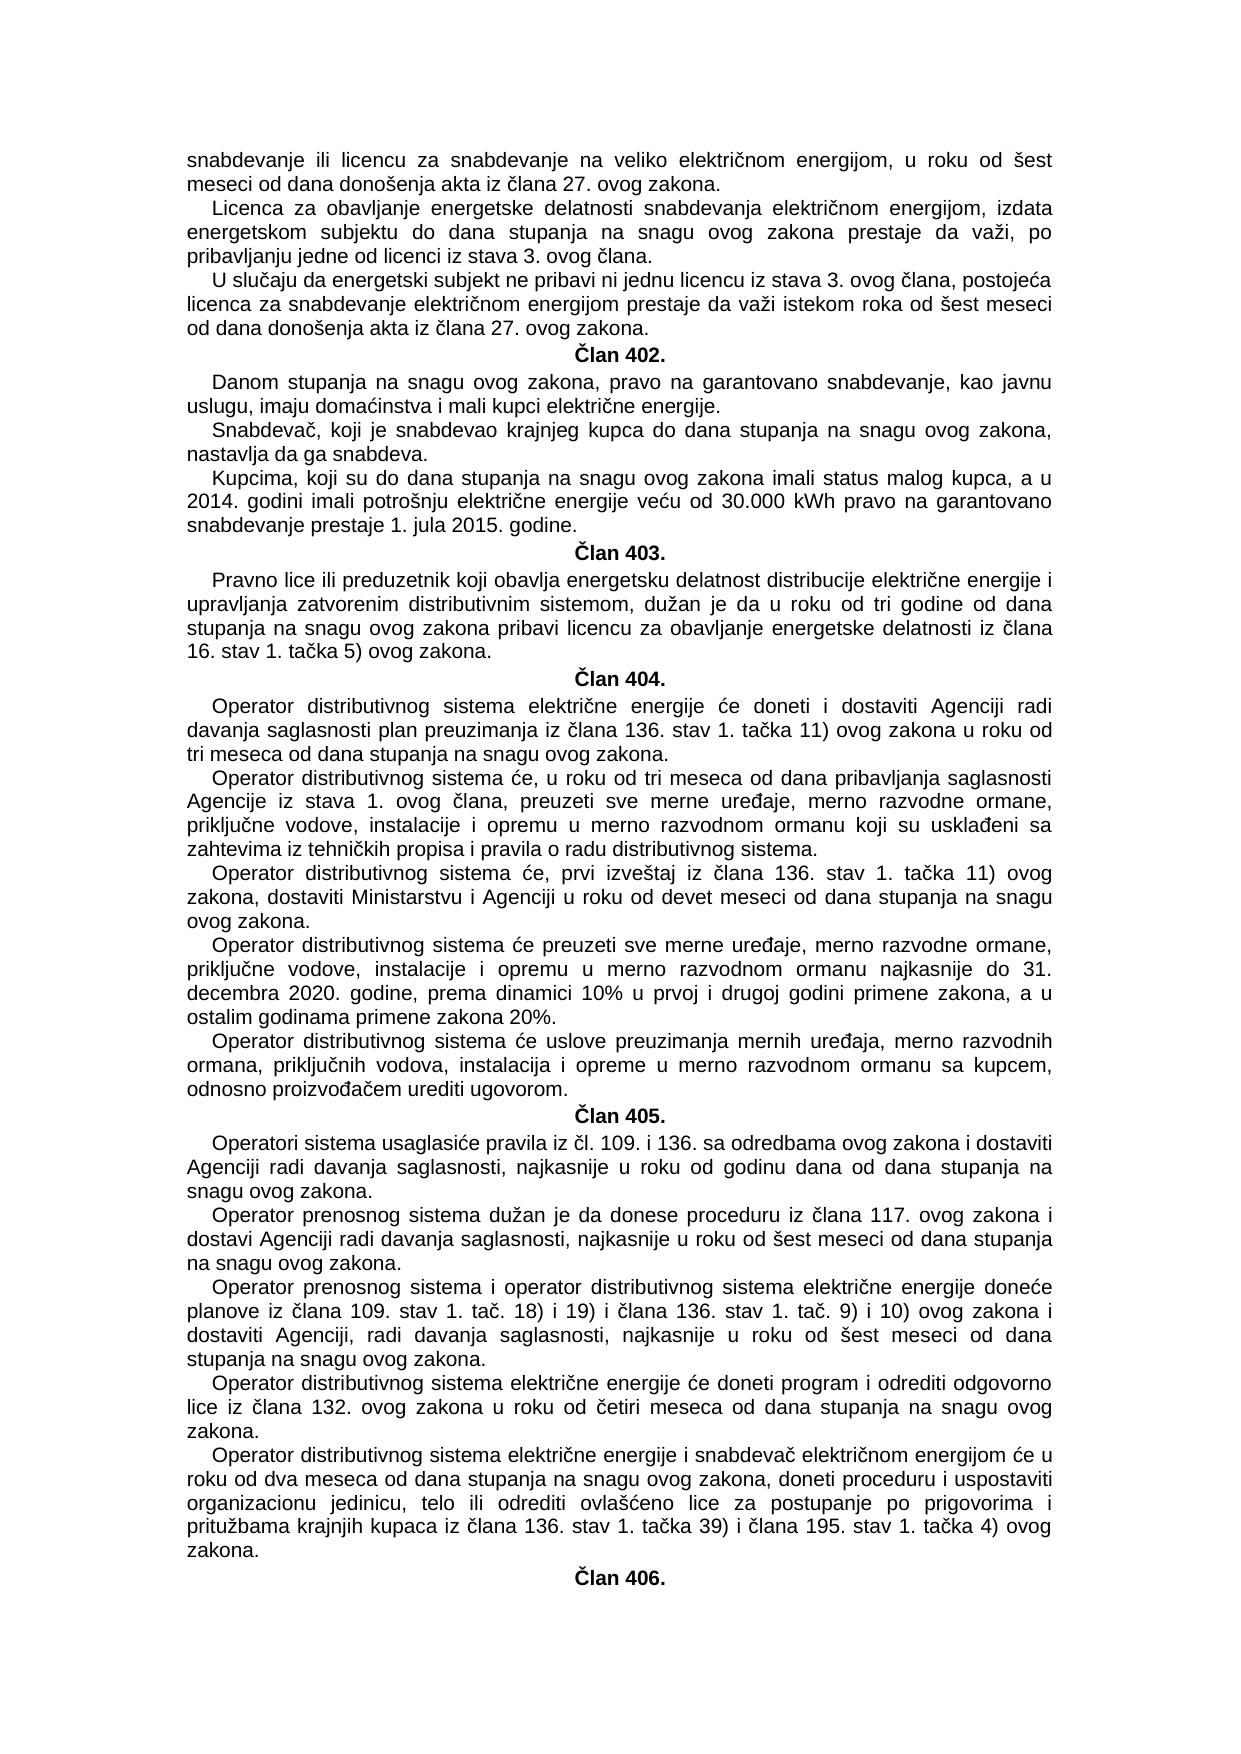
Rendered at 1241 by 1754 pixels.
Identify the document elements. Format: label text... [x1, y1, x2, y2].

text Član 404. [148, 666, 1093, 690]
text Operator distributivnog sistema električne energije će doneti i dostaviti Agenciji radi davanja saglasnosti plan preuzimanja iz člana 136. stav 1. tačka 11) ovog zakona u roku od tri meseca od dana stupanja na snagu ovog zakona. [187, 693, 1053, 765]
text Licenca za obavljanje energetske delatnosti snabdevanja električnom energijom, izdata energetskom subjektu do dana stupanja na snagu ovog zakona prestaje da važi, po pribavljanju jedne od licenci iz stava 3. ovog člana. [187, 196, 1053, 267]
text Danom stupanja na snagu ovog zakona, pravo na garantovano snabdevanje, kao javnu uslugu, imaju domaćinstva i mali kupci električne energije. [187, 369, 1053, 417]
text U slučaju da energetski subjekt ne pribavi ni jednu licencu iz stava 3. ovog člana, postojeća licenca za snabdevanje električnom energijom prestaje da važi istekom roka od šest meseci od dana donošenja akta iz člana 27. ovog zakona. [187, 267, 1053, 339]
text Operator distributivnog sistema električne energije i snabdevač električnom energijom će u roku od dva meseca od dana stupanja na snagu ovog zakona, doneti proceduru i uspostaviti organizacionu jedinicu, telo ili odrediti ovlašćeno lice za postupanje po prigovorima i pritužbama krajnjih kupaca iz člana 136. stav 1. tačka 39) i člana 195. stav 1. tačka 4) ovog zakona. [187, 1442, 1053, 1562]
text Član 405. [148, 1104, 1093, 1128]
text Član 403. [148, 540, 1093, 564]
text Operator distributivnog sistema električne energije će doneti program i odrediti odgovorno lice iz člana 132. ovog zakona u roku od četiri meseca od dana stupanja na snagu ovog zakona. [187, 1371, 1053, 1442]
text Pravno lice ili preduzetnik koji obavlja energetsku delatnost distribucije električne energije i upravljanja zatvorenim distributivnim sistemom, dužan je da u roku od tri godine od dana stupanja na snagu ovog zakona pribavi licencu za obavljanje energetske delatnosti iz člana 16. stav 1. tačka 5) ovog zakona. [187, 567, 1053, 663]
text Snabdevač, koji je snabdevao krajnjeg kupca do dana stupanja na snagu ovog zakona, nastavlja da ga snabdeva. [187, 417, 1053, 465]
text Operator distributivnog sistema će uslove preuzimanja mernih uređaja, merno razvodnih ormana, priključnih vodova, instalacija i opreme u merno razvodnom ormanu sa kupcem, odnosno proizvođačem urediti ugovorom. [187, 1029, 1053, 1101]
text Operator prenosnog sistema dužan je da donese proceduru iz člana 117. ovog zakona i dostavi Agenciji radi davanja saglasnosti, najkasnije u roku od šest meseci od dana stupanja na snagu ovog zakona. [187, 1203, 1053, 1275]
text Operatori sistema usaglasiće pravila iz čl. 109. i 136. sa odredbama ovog zakona i dostaviti Agenciji radi davanja saglasnosti, najkasnije u roku od godinu dana od dana stupanja na snagu ovog zakona. [187, 1131, 1053, 1203]
text Član 402. [148, 342, 1093, 366]
text snabdevanje ili licencu za snabdevanje na veliko električnom energijom, u roku od šest meseci od dana donošenja akta iz člana 27. ovog zakona. [187, 148, 1053, 196]
text Kupcima, koji su do dana stupanja na snagu ovog zakona imali status malog kupca, a u 2014. godini imali potrošnju električne energije veću od 30.000 kWh pravo na garantovano snabdevanje prestaje 1. jula 2015. godine. [187, 465, 1053, 537]
text Član 406. [148, 1565, 1093, 1589]
text Operator distributivnog sistema će, prvi izveštaj iz člana 136. stav 1. tačka 11) ovog zakona, dostaviti Ministarstvu i Agenciji u roku od devet meseci od dana stupanja na snagu ovog zakona. [187, 861, 1053, 933]
text Operator prenosnog sistema i operator distributivnog sistema električne energije doneće planove iz člana 109. stav 1. tač. 18) i 19) i člana 136. stav 1. tač. 9) i 10) ovog zakona i dostaviti Agenciji, radi davanja saglasnosti, najkasnije u roku od šest meseci od dana stupanja na snagu ovog zakona. [187, 1275, 1053, 1371]
text Operator distributivnog sistema će, u roku od tri meseca od dana pribavljanja saglasnosti Agencije iz stava 1. ovog člana, preuzeti sve merne uređaje, merno razvodne ormane, priključne vodove, instalacije i opremu u merno razvodnom ormanu koji su usklađeni sa zahtevima iz tehničkih propisa i pravila o radu distributivnog sistema. [187, 765, 1053, 861]
text Operator distributivnog sistema će preuzeti sve merne uređaje, merno razvodne ormane, priključne vodove, instalacije i opremu u merno razvodnom ormanu najkasnije do 31. decembra 2020. godine, prema dinamici 10% u prvoj i drugoj godini primene zakona, a u ostalim godinama primene zakona 20%. [187, 933, 1053, 1029]
